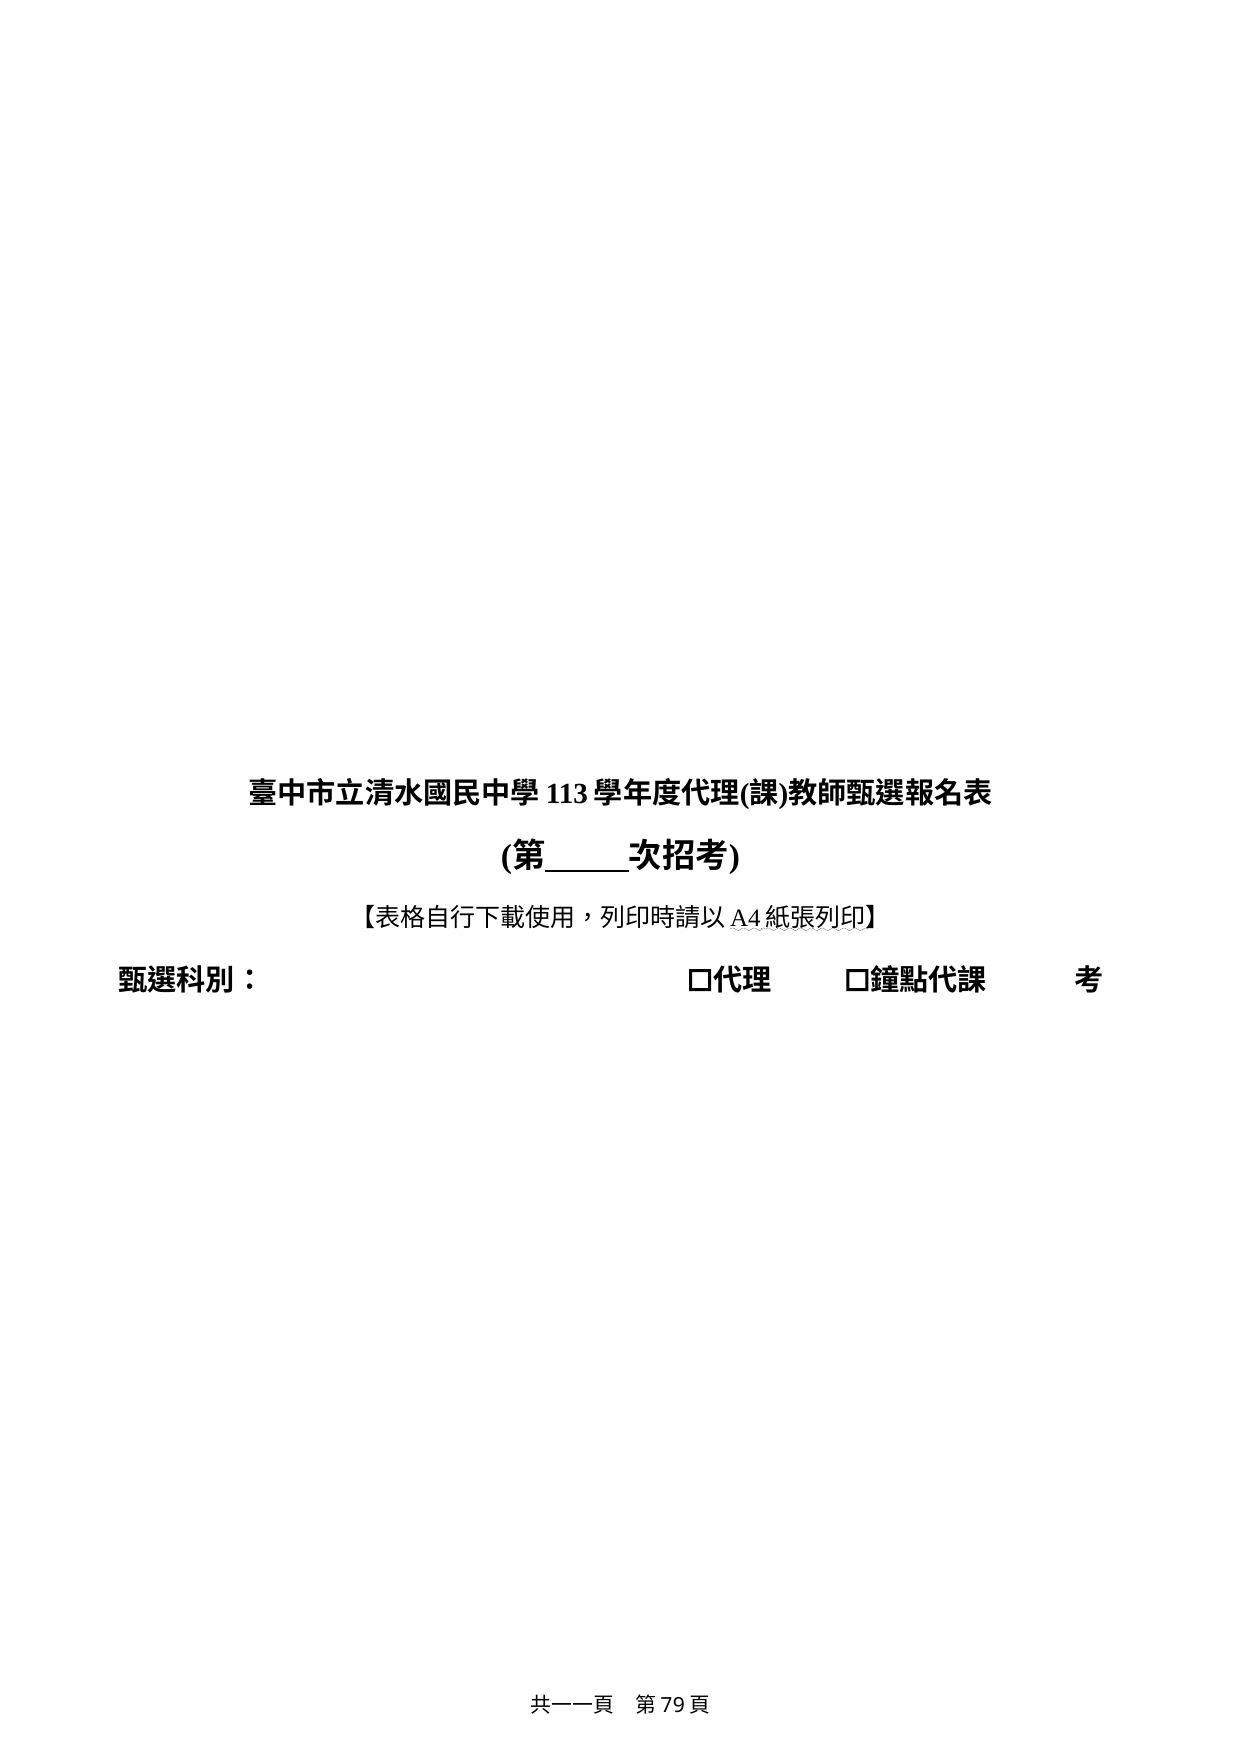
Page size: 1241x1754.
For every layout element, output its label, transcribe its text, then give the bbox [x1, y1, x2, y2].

text 甄選科別： 代理 鐘點代課 考 [118, 936, 1122, 999]
text (第 次招考) [118, 811, 1122, 874]
text 【表格自行下載使用，列印時請以A4紙張列印】 [118, 874, 1122, 936]
text 臺中市立清水國民中學113學年度代理(課)教師甄選報名表 [118, 749, 1122, 811]
